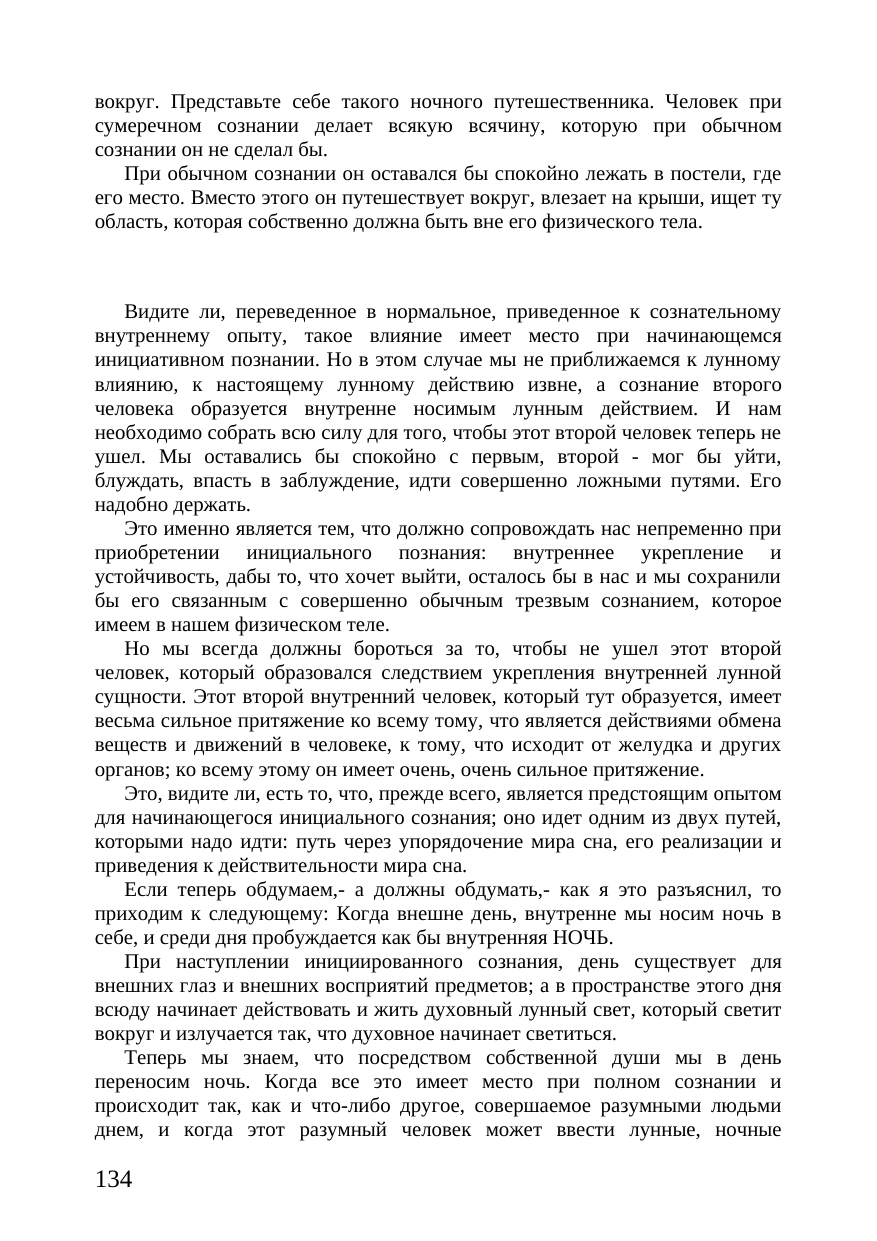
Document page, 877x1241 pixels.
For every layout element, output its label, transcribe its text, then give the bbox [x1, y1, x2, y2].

text Это именно является тем, что должно сопровождать нас непременно при приобретении инициального познания: внутреннее укрепление и устойчивость, дабы то, что хочет выйти, осталось бы в нас и мы сохранили бы его связанным с совершенно обычным трезвым сознанием, которое имеем в нашем физическом теле. [94, 516, 782, 636]
text Это, видите ли, есть то, что, прежде всего, является предстоящим опытом для начинающегося инициального сознания; оно идет одним из двух путей, которыми надо идти: путь через упорядочение мира сна, его реализации и приведения к действительности мира сна. [94, 781, 782, 877]
text Теперь мы знаем, что посредством собственной души мы в день переносим ночь. Когда все это имеет место при полном сознании и происходит так, как и что-либо другое, совершаемое разумными людьми днем, и когда этот разумный человек может ввести лунные, ночные [94, 1045, 782, 1141]
text При обычном сознании он оставался бы спокойно лежать в постели, где его место. Вместо этого он путешествует вокруг, влезает на крыши, ищет ту область, которая собственно должна быть вне его физического тела. [94, 161, 782, 233]
text Видите ли, переведенное в нормальное, приведенное к сознательному внутреннему опыту, такое влияние имеет место при начинающемся инициативном познании. Но в этом случае мы не приближаемся к лунному влиянию, к настоящему лунному действию извне, а сознание второго человека образуется внутренне носимым лунным действием. И нам необходимо собрать всю силу для того, чтобы этот второй человек теперь не ушел. Мы оставались бы спокойно с первым, второй - мог бы уйти, блуждать, впасть в заблуждение, идти совершенно ложными путями. Его надобно держать. [94, 299, 782, 516]
text При наступлении инициированного сознания, день существует для внешних глаз и внешних восприятий предметов; а в пространстве этого дня всюду начинает действовать и жить духовный лунный свет, который светит вокруг и излучается так, что духовное начинает светиться. [94, 949, 782, 1045]
text Если теперь обдумаем,- а должны обдумать,- как я это разъяснил, то приходим к следующему: Когда внешне день, внутренне мы носим ночь в себе, и среди дня пробуждается как бы внутренняя НОЧЬ. [94, 877, 782, 949]
text Но мы всегда должны бороться за то, чтобы не ушел этот второй человек, который образовался следствием укрепления внутренней лунной сущности. Этот второй внутренний человек, который тут образуется, имеет весьма сильное притяжение ко всему тому, что является действиями обмена веществ и движений в человеке, к тому, что исходит от желудка и других органов; ко всему этому он имеет очень, очень сильное притяжение. [94, 636, 782, 781]
text вокруг. Представьте себе такого ночного путешественника. Человек при сумеречном сознании делает всякую всячину, которую при обычном сознании он не сделал бы. [94, 89, 782, 161]
